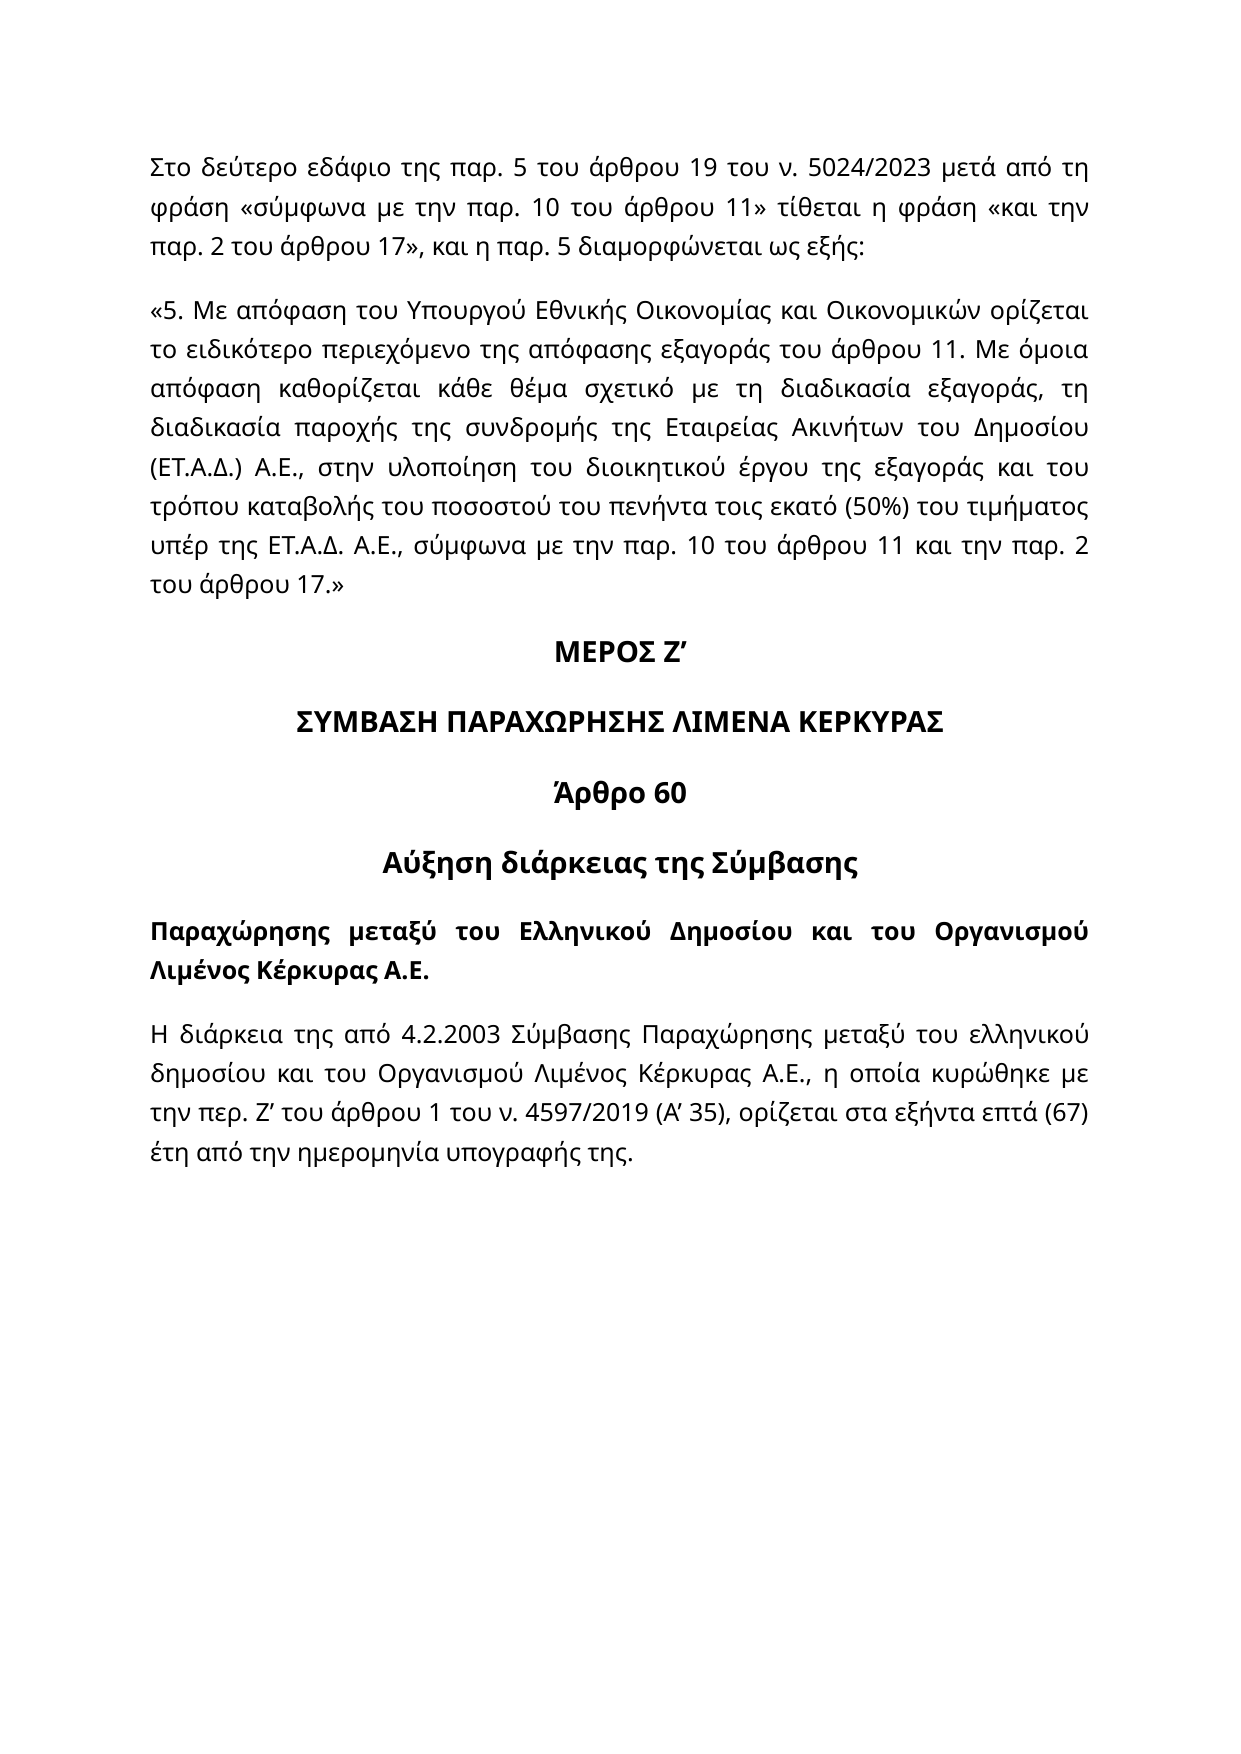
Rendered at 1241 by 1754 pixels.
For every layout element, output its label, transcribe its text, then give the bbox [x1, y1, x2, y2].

subtitle ΜΕΡΟΣ Ζ’ [150, 631, 1090, 671]
subtitle ΣΥΜΒΑΣΗ ΠΑΡΑΧΩΡΗΣΗΣ ΛΙΜΕΝΑ ΚΕΡΚΥΡΑΣ [150, 701, 1090, 741]
text Παραχώρησης μεταξύ του Ελληνικού Δημοσίου και του Οργανισμού Λιμένος Κέρκυρας Α.Ε. [150, 913, 1090, 987]
subtitle Αύξηση διάρκειας της Σύμβασης [150, 843, 1090, 882]
text «5. Με απόφαση του Υπουργού Εθνικής Οικονομίας και Οικονομικών ορίζεται το ειδικότερο περιεχόμενο της απόφασης εξαγοράς του άρθρου 11. Με όμοια απόφαση καθορίζεται κάθε θέμα σχετικό με τη διαδικασία εξαγοράς, τη διαδικασία παροχής της συνδρομής της Εταιρείας Ακινήτων του Δημοσίου (ΕΤ.Α.Δ.) Α.Ε., στην υλοποίηση του διοικητικού έργου της εξαγοράς και του τρόπου καταβολής του ποσοστού του πενήντα τοις εκατό (50%) του τιμήματος υπέρ της ΕΤ.Α.Δ. Α.Ε., σύμφωνα με την παρ. 10 του άρθρου 11 και την παρ. 2 του άρθρου 17.» [150, 292, 1090, 601]
text Στο δεύτερο εδάφιο της παρ. 5 του άρθρου 19 του ν. 5024/2023 μετά από τη φράση «σύμφωνα με την παρ. 10 του άρθρου 11» τίθεται η φράση «και την παρ. 2 του άρθρου 17», και η παρ. 5 διαμορφώνεται ως εξής: [150, 150, 1090, 262]
subtitle Άρθρο 60 [150, 772, 1090, 812]
text Η διάρκεια της από 4.2.2003 Σύμβασης Παραχώρησης μεταξύ του ελληνικού δημοσίου και του Οργανισμού Λιμένος Κέρκυρας Α.Ε., η οποία κυρώθηκε με την περ. Ζ’ του άρθρου 1 του ν. 4597/2019 (Α’ 35), ορίζεται στα εξήντα επτά (67) έτη από την ημερομηνία υπογραφής της. [150, 1017, 1090, 1168]
